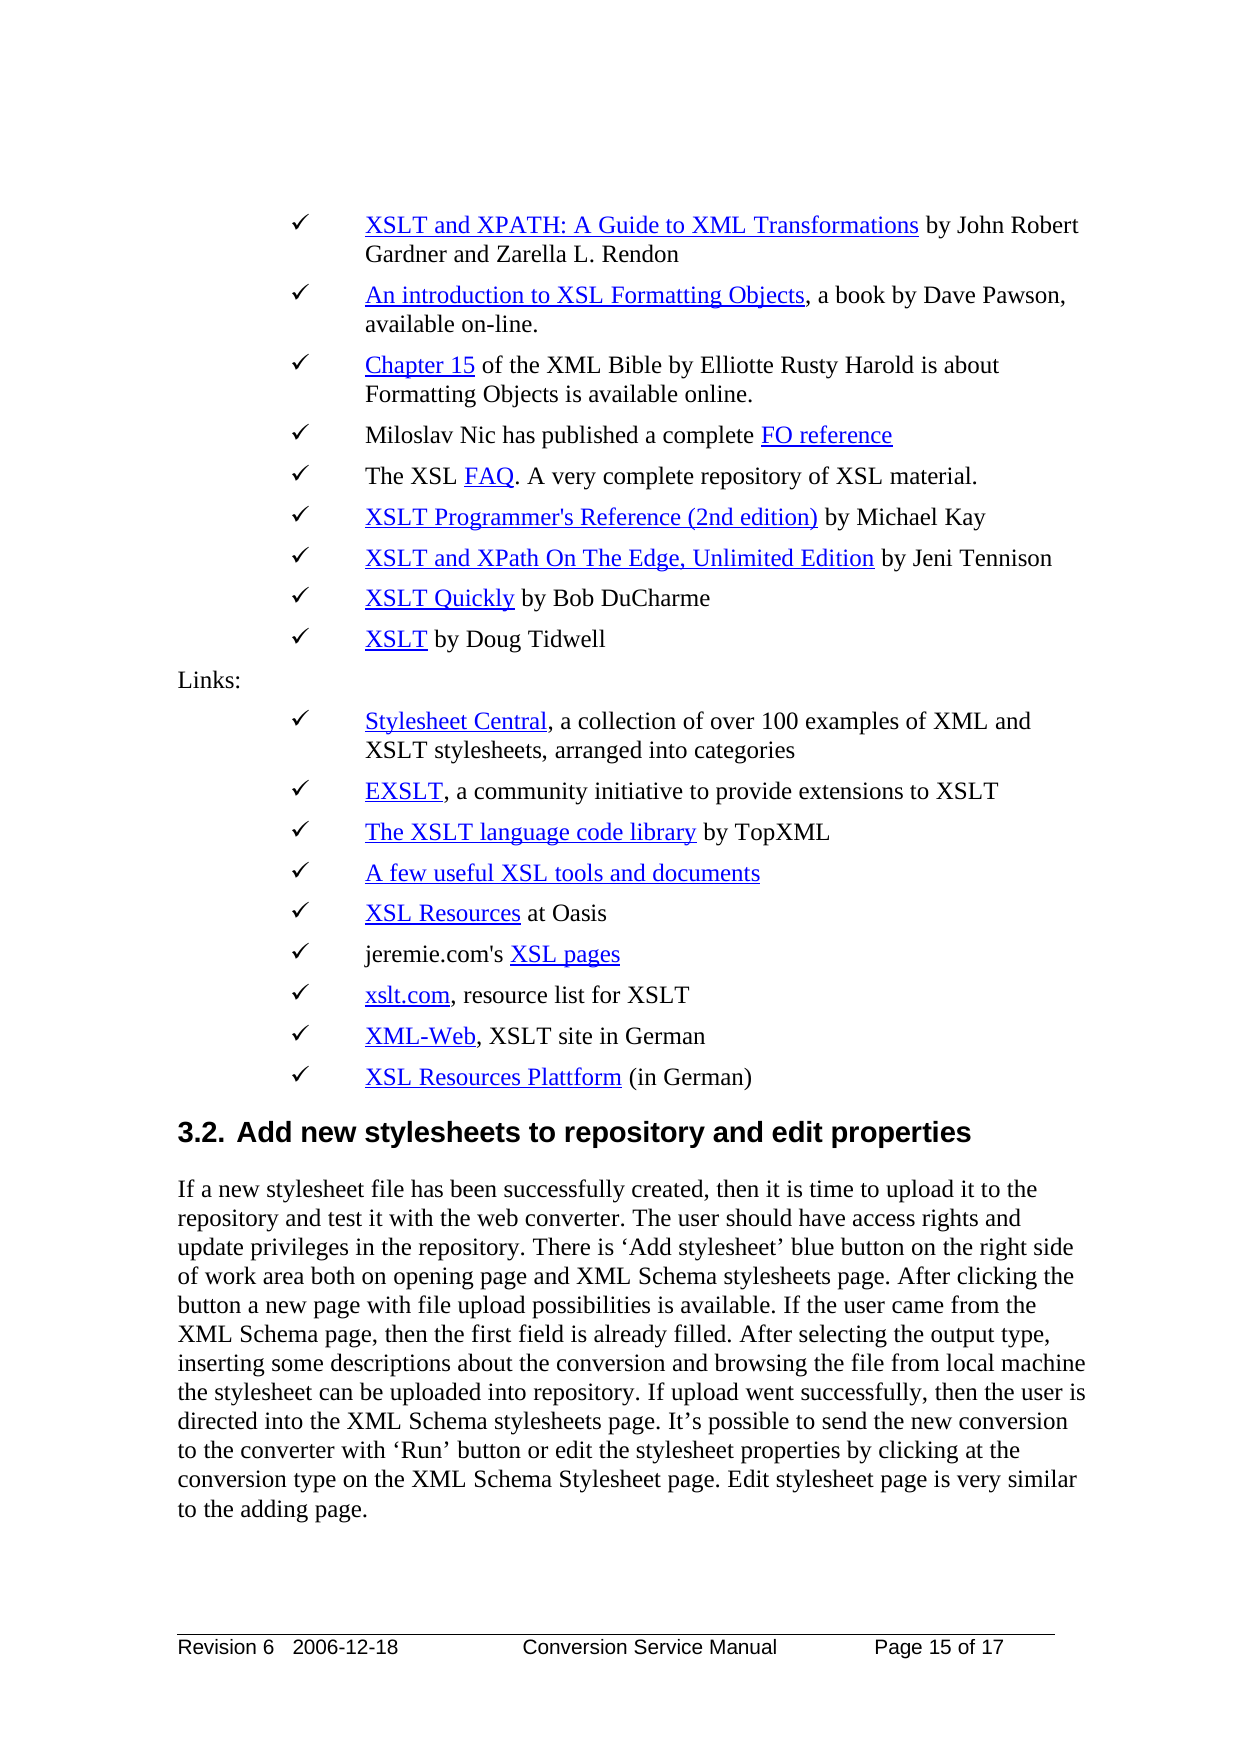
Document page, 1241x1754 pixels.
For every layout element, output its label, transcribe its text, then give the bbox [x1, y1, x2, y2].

list Stylesheet Central, a collection of over 100 examples of XML and XSLT stylesheets, arranged into categories [290, 706, 1092, 764]
list The XSLT language code library by TopXML [290, 817, 1092, 846]
list XSLT by Doug Tidwell [290, 624, 1092, 653]
list xslt.com, resource list for XSLT [290, 980, 1092, 1009]
list Miloslav Nic has published a complete FO reference [290, 420, 1092, 449]
list XSLT and XPATH: A Guide to XML Transformations by John Robert Gardner and Zarella L. Rendon [290, 210, 1092, 268]
text Links: [177, 665, 1092, 694]
list XSLT Quickly by Bob DuCharme [290, 583, 1092, 612]
list XSLT Programmer's Reference (2nd edition) by Michael Kay [290, 502, 1092, 531]
list XSLT and XPath On The Edge, Unlimited Edition by Jeni Tennison [290, 542, 1092, 572]
list XML-Web, XSLT site in German [290, 1021, 1092, 1050]
list The XSL FAQ. A very complete repository of XSL material. [290, 461, 1092, 490]
list EXSLT, a community initiative to provide extensions to XSLT [290, 776, 1092, 805]
text If a new stylesheet file has been successfully created, then it is time to upload it to the repository and test it with the web converter. The user should have access rights and update privileges in the repository. There is ‘Add stylesheet’ blue button on the right side of work area both on opening page and XML Schema stylesheets page. After clicking the button a new page with file upload possibilities is available. If the user came from the XML Schema page, then the first field is already filled. After selecting the output type, inserting some descriptions about the conversion and browsing the file from local machine the stylesheet can be uploaded into repository. If upload went successfully, then the user is directed into the XML Schema stylesheets page. It’s possible to send the new conversion to the converter with ‘Run’ button or edit the stylesheet properties by clicking at the conversion type on the XML Schema Stylesheet page. Edit stylesheet page is very similar to the adding page. [177, 1174, 1092, 1522]
list XSL Resources Plattform (in German) [290, 1062, 1092, 1091]
list A few useful XSL tools and documents [290, 857, 1092, 886]
list XSL Resources at Oasis [290, 898, 1092, 927]
list jeremie.com's XSL pages [290, 939, 1092, 968]
list Chapter 15 of the XML Bible by Elliotte Rusty Harold is about Formatting Objects is available online. [290, 350, 1092, 408]
list An introduction to XSL Formatting Objects, a book by Dave Pawson, available on-line. [290, 280, 1092, 338]
subtitle Add new stylesheets to repository and edit properties [177, 1115, 1092, 1149]
